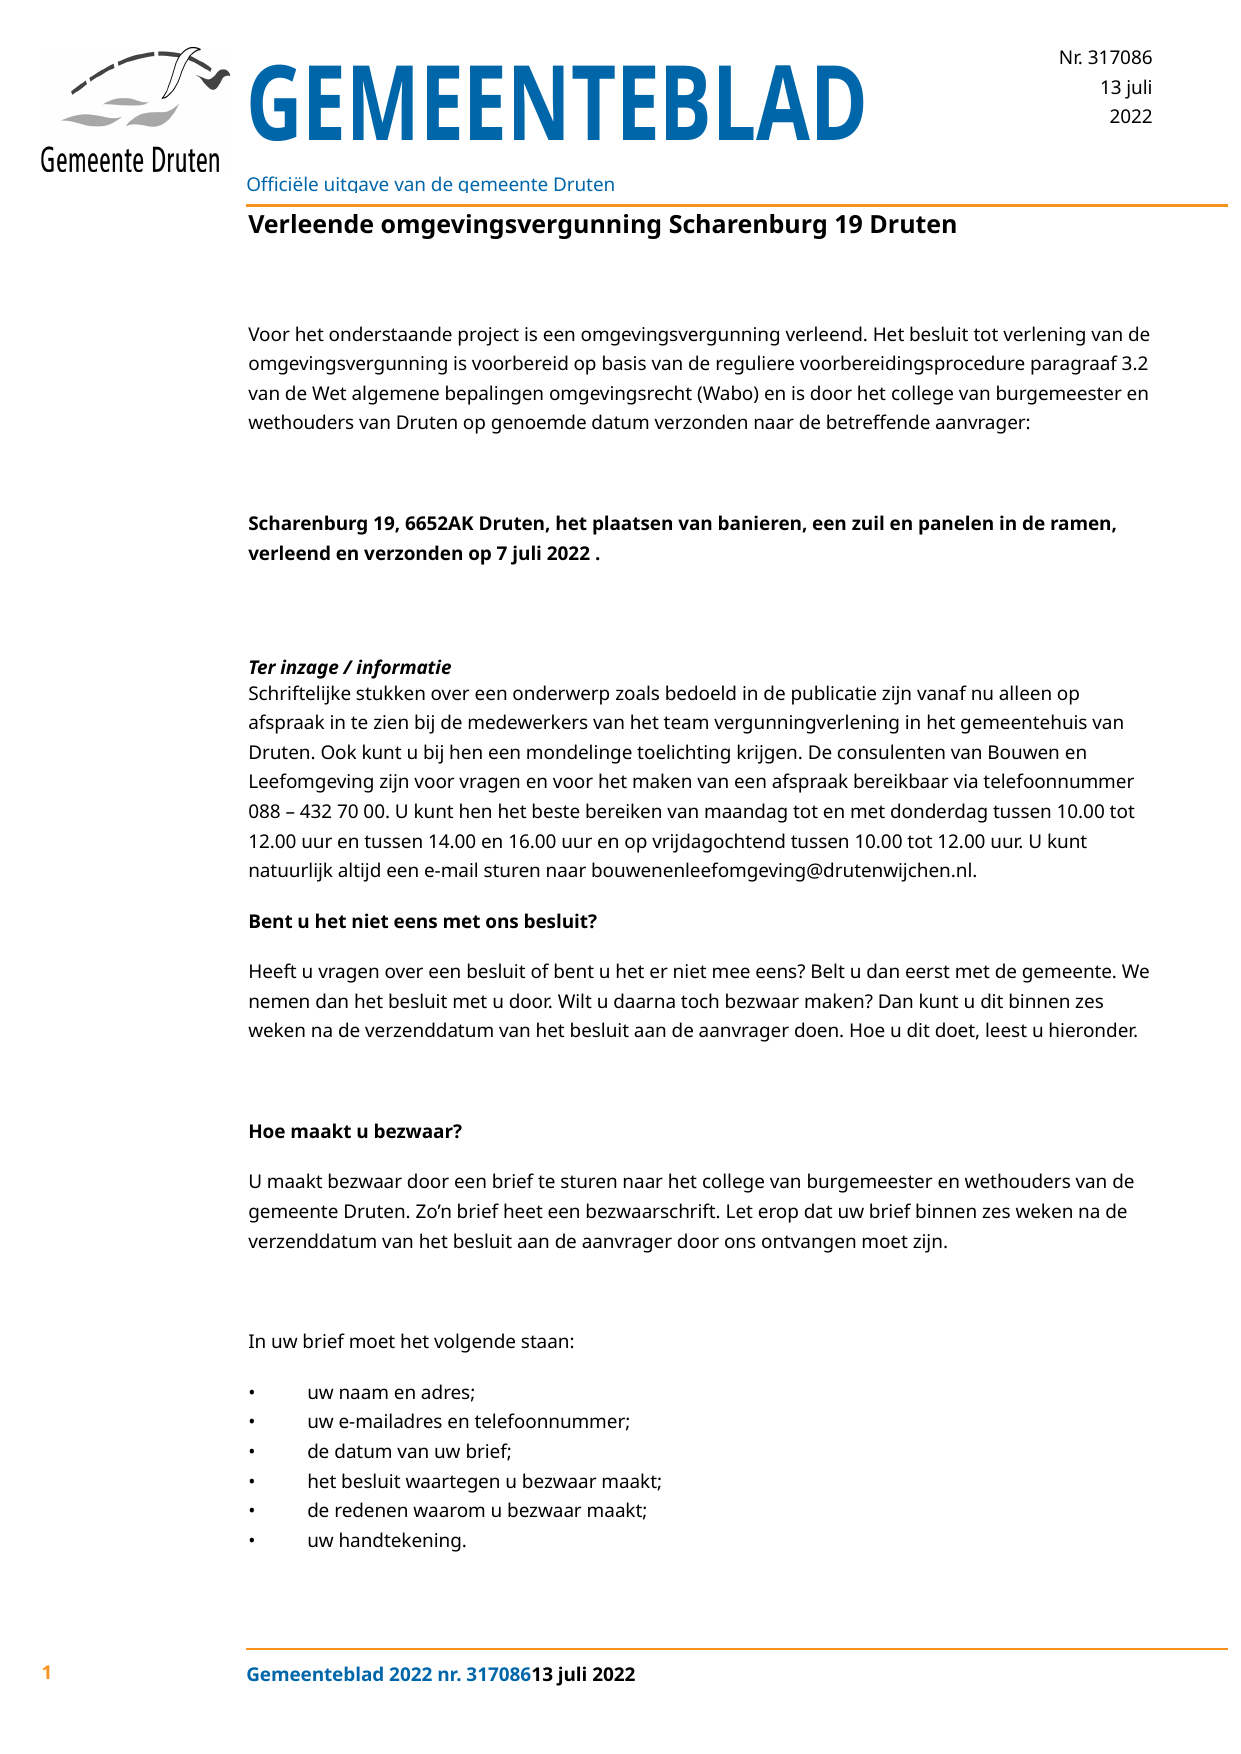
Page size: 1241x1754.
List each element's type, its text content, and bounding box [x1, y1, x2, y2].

text Voor het onderstaande project is een omgevingsvergunning verleend. Het besluit tot verlening van de omgevingsvergunning is voorbereid op basis van de reguliere voorbereidingsprocedure paragraaf 3.2 van de Wet algemene bepalingen omgevingsrecht (Wabo) en is door het college van burgemeester en wethouders van Druten op genoemde datum verzonden naar de betreffende aanvrager: [248, 321, 1152, 435]
list uw handtekening. [248, 1527, 1152, 1553]
list uw e-mailadres en telefoonnummer; [248, 1409, 1152, 1434]
text Schriftelijke stukken over een onderwerp zoals bedoeld in de publicatie zijn vanaf nu alleen op afspraak in te zien bij de medewerkers van het team vergunningverlening in het gemeentehuis van Druten. Ook kunt u bij hen een mondelinge toelichting krijgen. De consulenten van Bouwen en Leefomgeving zijn voor vragen en voor het maken van een afspraak bereikbaar via telefoonnummer 088 – 432 70 00. U kunt hen het beste bereiken van maandag tot en met donderdag tussen 10.00 tot 12.00 uur en tussen 14.00 en 16.00 uur en op vrijdagochtend tussen 10.00 tot 12.00 uur. U kunt natuurlijk altijd een e-mail sturen naar bouwenenleefomgeving@drutenwijchen.nl. [248, 680, 1152, 883]
list uw naam en adres; [248, 1379, 1152, 1405]
text U maakt bezwaar door een brief te sturen naar het college van burgemeester en wethouders van de gemeente Druten. Zo’n brief heet een bezwaarschrift. Let erop dat uw brief binnen zes weken na de verzenddatum van het besluit aan de aanvrager door ons ontvangen moet zijn. [248, 1169, 1152, 1254]
text Bent u het niet eens met ons besluit? [248, 908, 1152, 934]
text In uw brief moet het volgende staan: [248, 1329, 1152, 1354]
picture [41, 47, 231, 172]
text Verleende omgevingsvergunning Scharenburg 19 Druten [248, 207, 1152, 241]
text Scharenburg 19, 6652AK Druten, het plaatsen van banieren, een zuil en panelen in de ramen, verleend en verzonden op 7 juli 2022 . [248, 510, 1152, 566]
text Hoe maakt u bezwaar? [248, 1118, 1152, 1144]
text Heeft u vragen over een besluit of bent u het er niet mee eens? Belt u dan eerst met de gemeente. We nemen dan het besluit met u door. Wilt u daarna toch bezwaar maken? Dan kunt u dit binnen zes weken na de verzenddatum van het besluit aan de aanvrager doen. Hoe u dit doet, leest u hieronder. [248, 958, 1152, 1043]
list het besluit waartegen u bezwaar maakt; [248, 1468, 1152, 1494]
text Ter inzage / informatie [248, 654, 1152, 680]
list de datum van uw brief; [248, 1438, 1152, 1464]
list de redenen waarom u bezwaar maakt; [248, 1497, 1152, 1523]
